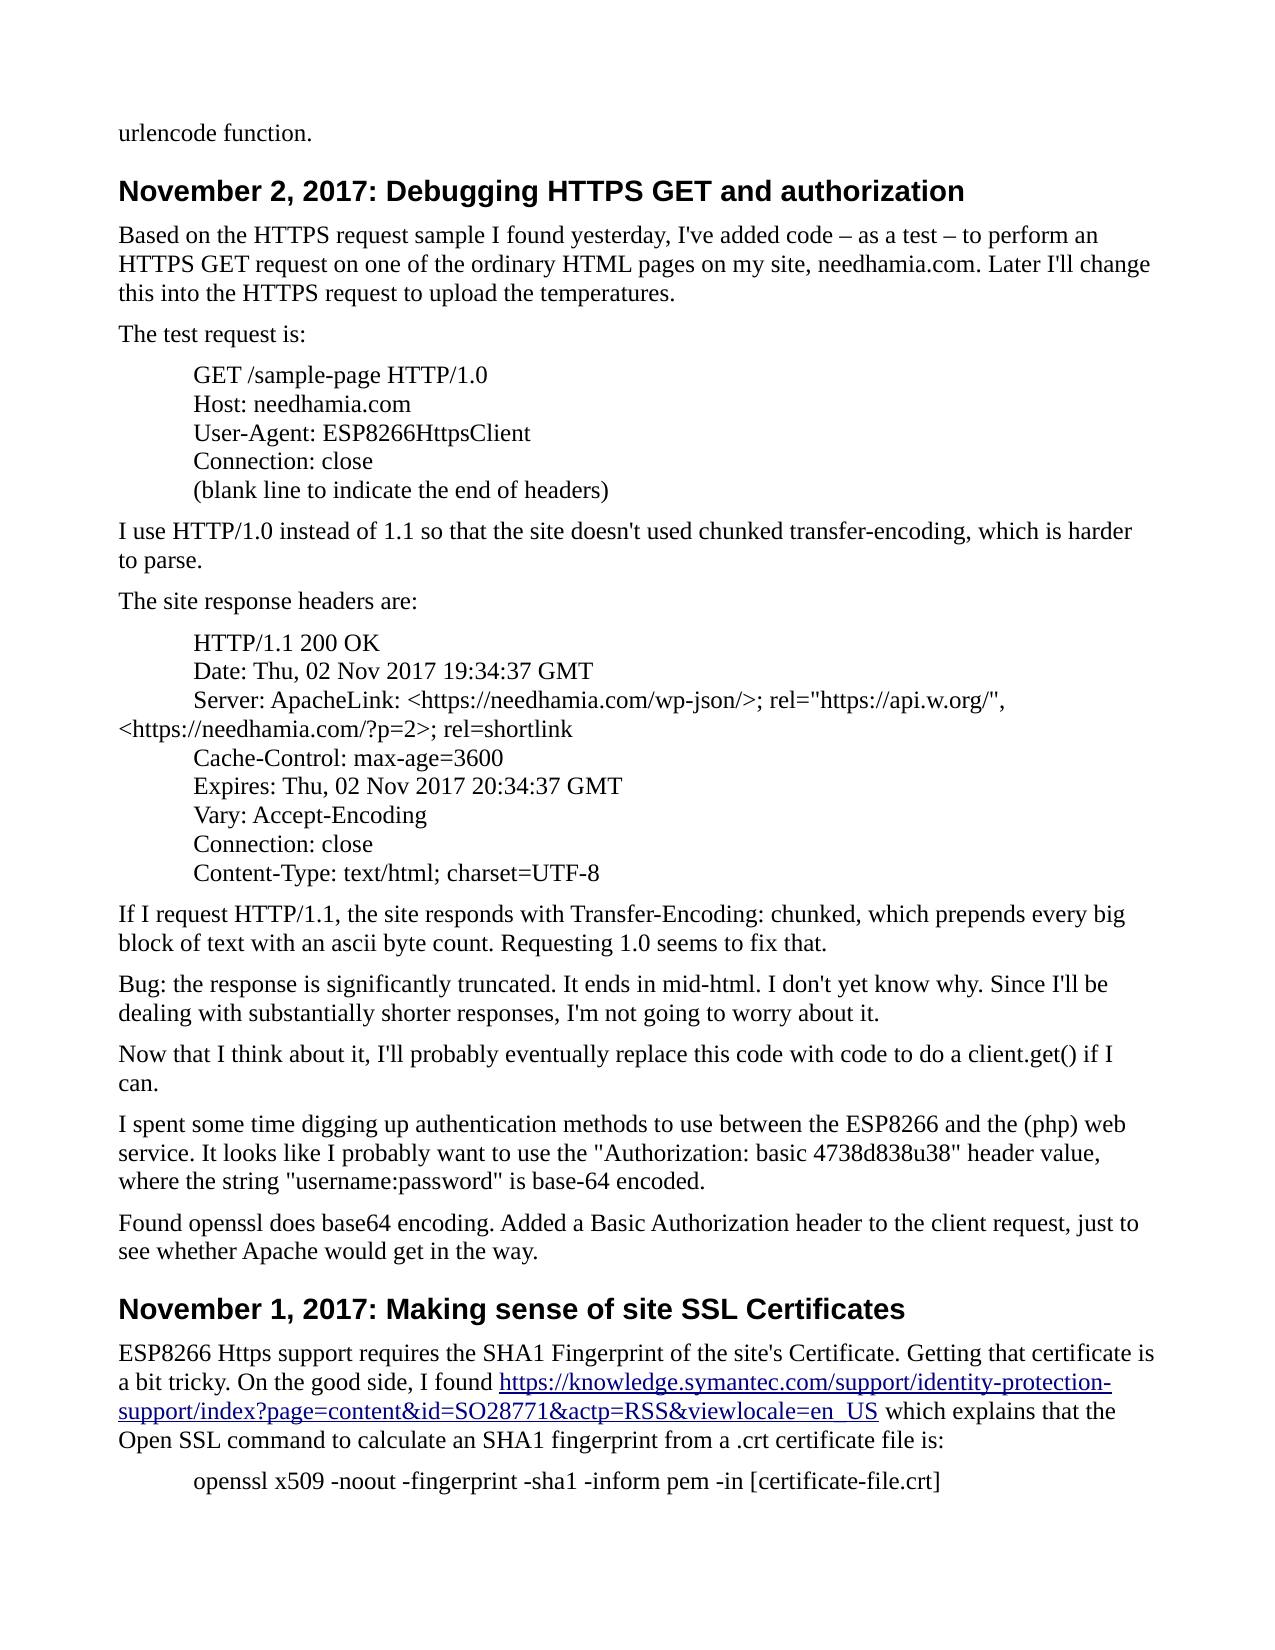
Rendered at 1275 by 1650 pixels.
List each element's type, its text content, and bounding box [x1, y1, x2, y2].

text The site response headers are: [118, 586, 1157, 615]
text ESP8266 Https support requires the SHA1 Fingerprint of the site's Certificate. Getting that certificate is a bit tricky. On the good side, I found https://knowledge.symantec.com/support/identity-protection-support/index?page=content&id=SO28771&actp=RSS&viewlocale=en_US which explains that the Open SSL command to calculate an SHA1 fingerprint from a .crt certificate file is: [118, 1338, 1157, 1453]
text GET /sample-page HTTP/1.0 Host: needhamia.com User-Agent: ESP8266HttpsClient Connection: close (blank line to indicate the end of headers) [118, 360, 1157, 504]
text openssl x509 -noout -fingerprint -sha1 -inform pem -in [certificate-file.crt] [118, 1466, 1157, 1495]
text I use HTTP/1.0 instead of 1.1 so that the site doesn't used chunked transfer-encoding, which is harder to parse. [118, 516, 1157, 574]
text I spent some time digging up authentication methods to use between the ESP8266 and the (php) web service. It looks like I probably want to use the "Authorization: basic 4738d838u38" header value, where the string "username:password" is base-64 encoded. [118, 1109, 1157, 1195]
text Bug: the response is significantly truncated. It ends in mid-html. I don't yet know why. Since I'll be dealing with substantially shorter responses, I'm not going to worry about it. [118, 969, 1157, 1026]
text Based on the HTTPS request sample I found yesterday, I've added code – as a test – to perform an HTTPS GET request on one of the ordinary HTML pages on my site, needhamia.com. Later I'll change this into the HTTPS request to upload the temperatures. [118, 220, 1157, 306]
text urlencode function. [118, 118, 1157, 147]
subtitle November 1, 2017: Making sense of site SSL Certificates [118, 1292, 1157, 1326]
text The test request is: [118, 319, 1157, 348]
text Found openssl does base64 encoding. Added a Basic Authorization header to the client request, just to see whether Apache would get in the way. [118, 1208, 1157, 1265]
text If I request HTTP/1.1, the site responds with Transfer-Encoding: chunked, which prepends every big block of text with an ascii byte count. Requesting 1.0 seems to fix that. [118, 899, 1157, 956]
text Now that I think about it, I'll probably eventually replace this code with code to do a client.get() if I can. [118, 1039, 1157, 1096]
text HTTP/1.1 200 OK Date: Thu, 02 Nov 2017 19:34:37 GMT Server: ApacheLink: <https://needhamia.com/wp-json/>; rel="https://api.w.org/", <https://needhamia.com/?p=2>; rel=shortlink Cache-Control: max-age=3600 Expires: Thu, 02 Nov 2017 20:34:37 GMT Vary: Accept-Encoding Connection: close Content-Type: text/html; charset=UTF-8 [118, 628, 1157, 886]
subtitle November 2, 2017: Debugging HTTPS GET and authorization [118, 174, 1157, 208]
